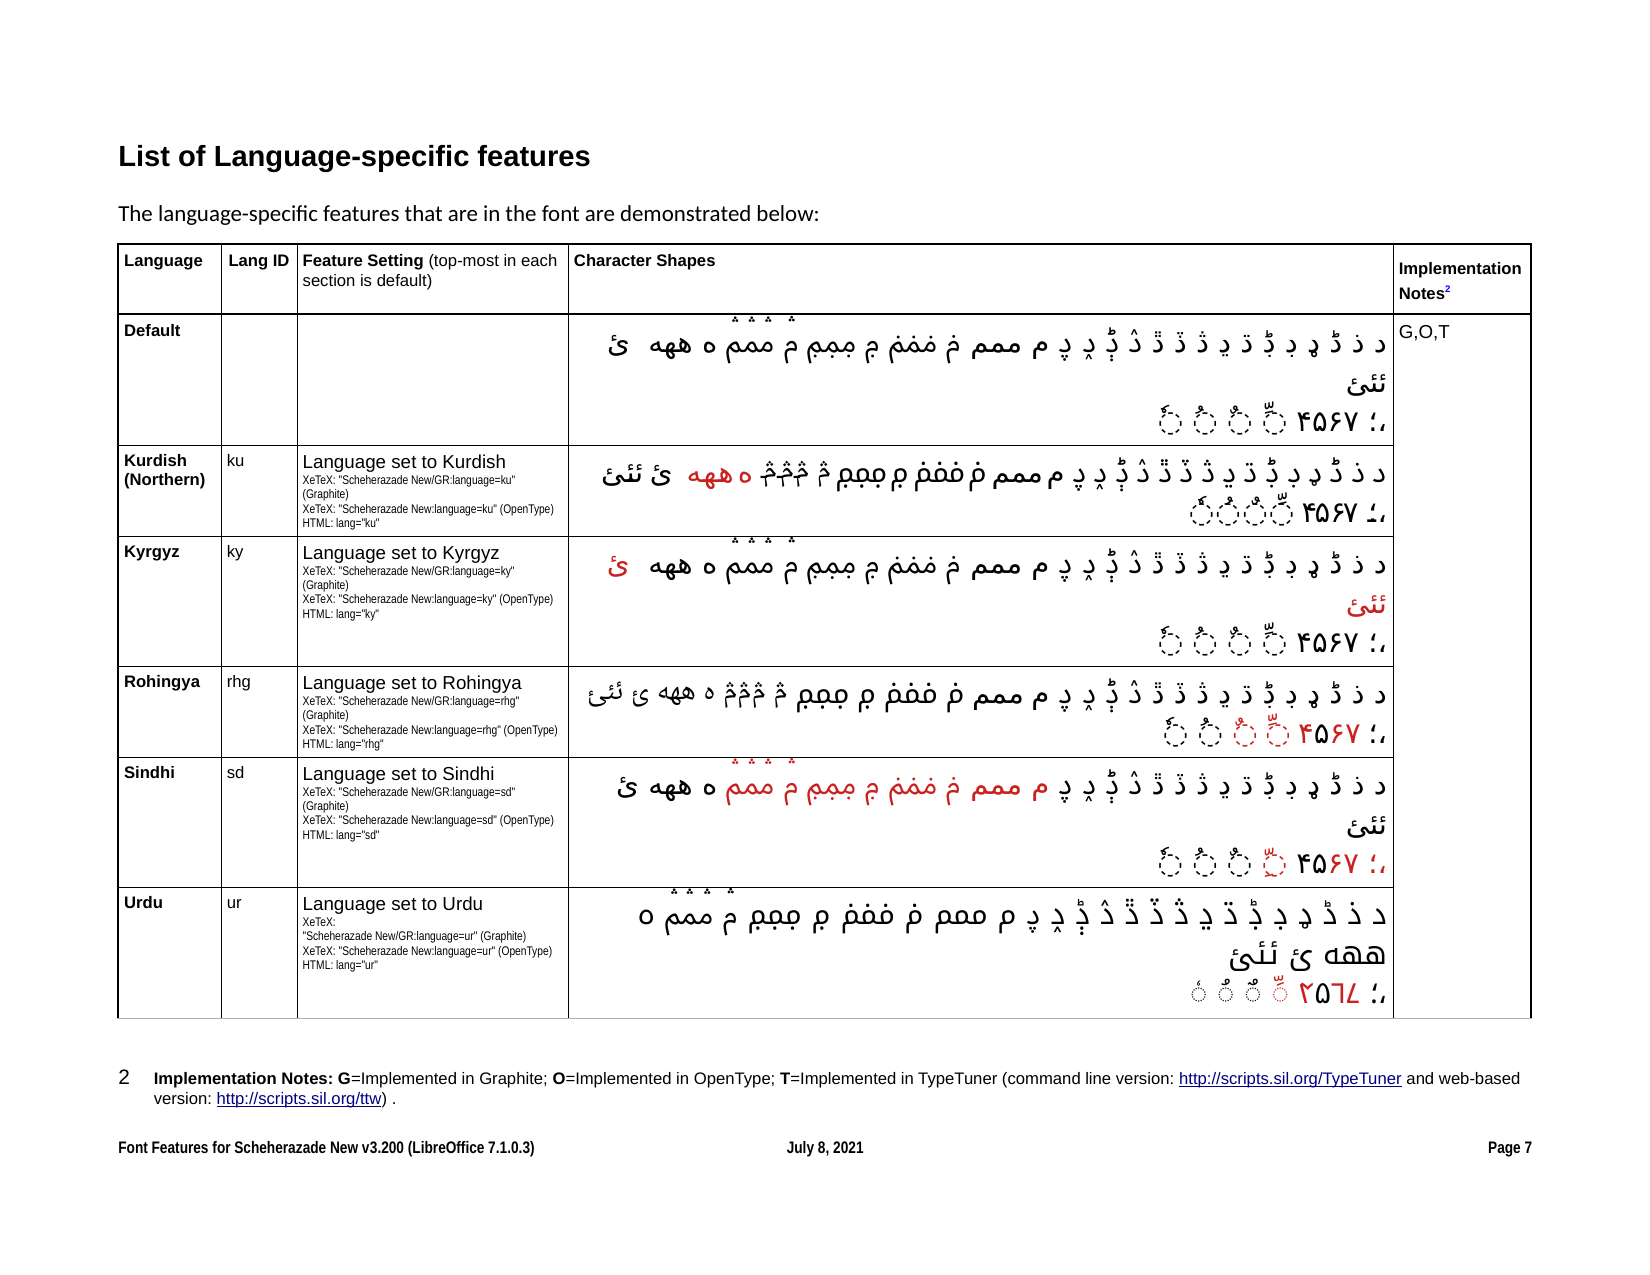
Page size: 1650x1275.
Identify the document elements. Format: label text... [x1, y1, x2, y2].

table_cell Kyrgyz [119, 537, 221, 666]
table_header Implementation Notes [1394, 245, 1530, 313]
table_cell د ذ ڈ ډ ڊ ڋ ڌ ڍ ڎ ڏ ڐ ۮ ݙ ݚ ࢮ م ممم ݥ ݥݥݥ ݦ ݦݦݦ ࢧ ࢧࢧࢧ ه ههه ئ ئئئ ،؛ ۴۵۶۷ ◌ِّ ◌ٌ ◌ُ ◌ٗ [569, 758, 1393, 887]
table_cell Sindhi [119, 758, 221, 887]
subtitle List of Language-specific features [118, 139, 1532, 172]
table_cell د ذ ڈ ډ ڊ ڋ ڌ ڍ ڎ ڏ ڐ ۮ ݙ ݚ ࢮ م ممم ݥ ݥݥݥ ݦ ݦݦݦ ࢧ ࢧࢧࢧ ه ههه ئ ئئئ ،؛ ۴۵۶۷ ◌ِّ ◌ٌ ◌ُ ◌ٗ [569, 537, 1393, 666]
table_cell د ذ ڈ ډ ڊ ڋ ڌ ڍ ڎ ڏ ڐ ۮ ݙ ݚ ࢮ م ممم ݥ ݥݥݥ ݦ ݦݦݦ ࢧ ࢧࢧࢧ ه ههه ئ ئئئ ،؛ ۴۵۶۷ ◌ِّ ◌ٌ ◌ُ ◌ٗ [569, 888, 1393, 1018]
table_cell ku [222, 446, 297, 536]
table_header Character Shapes [569, 245, 1393, 313]
text The language-specific features that are in the font are demonstrated below: [118, 185, 1532, 231]
table_header Lang ID [222, 245, 297, 313]
table_cell [1394, 666, 1530, 757]
table_cell Rohingya [119, 667, 221, 757]
table_cell Language set to Kurdish XeTeX: "Scheherazade New/GR:language=ku" (Graphite) XeTeX: "Scheherazade New:language=ku" (OpenType) HTML: lang="ku" [298, 446, 568, 536]
table_cell [1394, 887, 1530, 1018]
table_cell Language set to Rohingya XeTeX: "Scheherazade New/GR:language=rhg" (Graphite) XeTeX: "Scheherazade New:language=rhg" (OpenType) HTML: lang="rhg" [298, 667, 568, 757]
table_cell [1394, 757, 1530, 887]
table_cell ky [222, 537, 297, 666]
table_cell د ذ ڈ ډ ڊ ڋ ڌ ڍ ڎ ڏ ڐ ۮ ݙ ݚ ࢮ م ممم ݥ ݥݥݥ ݦ ݦݦݦ ࢧ ࢧࢧࢧ ه ههه ئ ئئئ ،؛ ۴۵۶۷ ◌ِّ ◌ٌ ◌ُ ◌ٗ [569, 446, 1393, 536]
table_cell G,O,T [1394, 315, 1530, 445]
table_cell د ذ ڈ ډ ڊ ڋ ڌ ڍ ڎ ڏ ڐ ۮ ݙ ݚ ࢮ م ممم ݥ ݥݥݥ ݦ ݦݦݦ ࢧ ࢧࢧࢧ ه ههه ئ ئئئ ،؛ ۴۵۶۷ ◌ِّ ◌ٌ ◌ُ ◌ٗ [569, 667, 1393, 757]
table_cell Language set to Sindhi XeTeX: "Scheherazade New/GR:language=sd" (Graphite) XeTeX: "Scheherazade New:language=sd" (OpenType) HTML: lang="sd" [298, 758, 568, 887]
table_cell ur [222, 888, 297, 1018]
table_cell Urdu [119, 888, 221, 1018]
table_cell Kurdish (Northern) [119, 446, 221, 536]
table_cell rhg [222, 667, 297, 757]
table_cell Language set to Urdu XeTeX: "Scheherazade New/GR:language=ur" (Graphite) XeTeX: "Scheherazade New:language=ur" (OpenType) HTML: lang="ur" [298, 888, 568, 1018]
table_header Feature Setting (top-most in each section is default) [298, 245, 568, 313]
table_cell [1394, 536, 1530, 666]
table_header Language [119, 245, 221, 313]
table_cell [1394, 445, 1530, 536]
table_cell د ذ ڈ ډ ڊ ڋ ڌ ڍ ڎ ڏ ڐ ۮ ݙ ݚ ࢮ م ممم ݥ ݥݥݥ ݦ ݦݦݦ ࢧ ࢧࢧࢧ ه ههه ئ ئئئ ،؛ ۴۵۶۷ ◌ِّ ◌ٌ ◌ُ ◌ٗ [569, 315, 1393, 445]
table_cell [222, 315, 297, 445]
table_cell sd [222, 758, 297, 887]
table_cell [298, 315, 568, 445]
table_cell Default [119, 315, 221, 445]
table_cell Language set to Kyrgyz XeTeX: "Scheherazade New/GR:language=ky" (Graphite) XeTeX: "Scheherazade New:language=ky" (OpenType) HTML: lang="ky" [298, 537, 568, 666]
